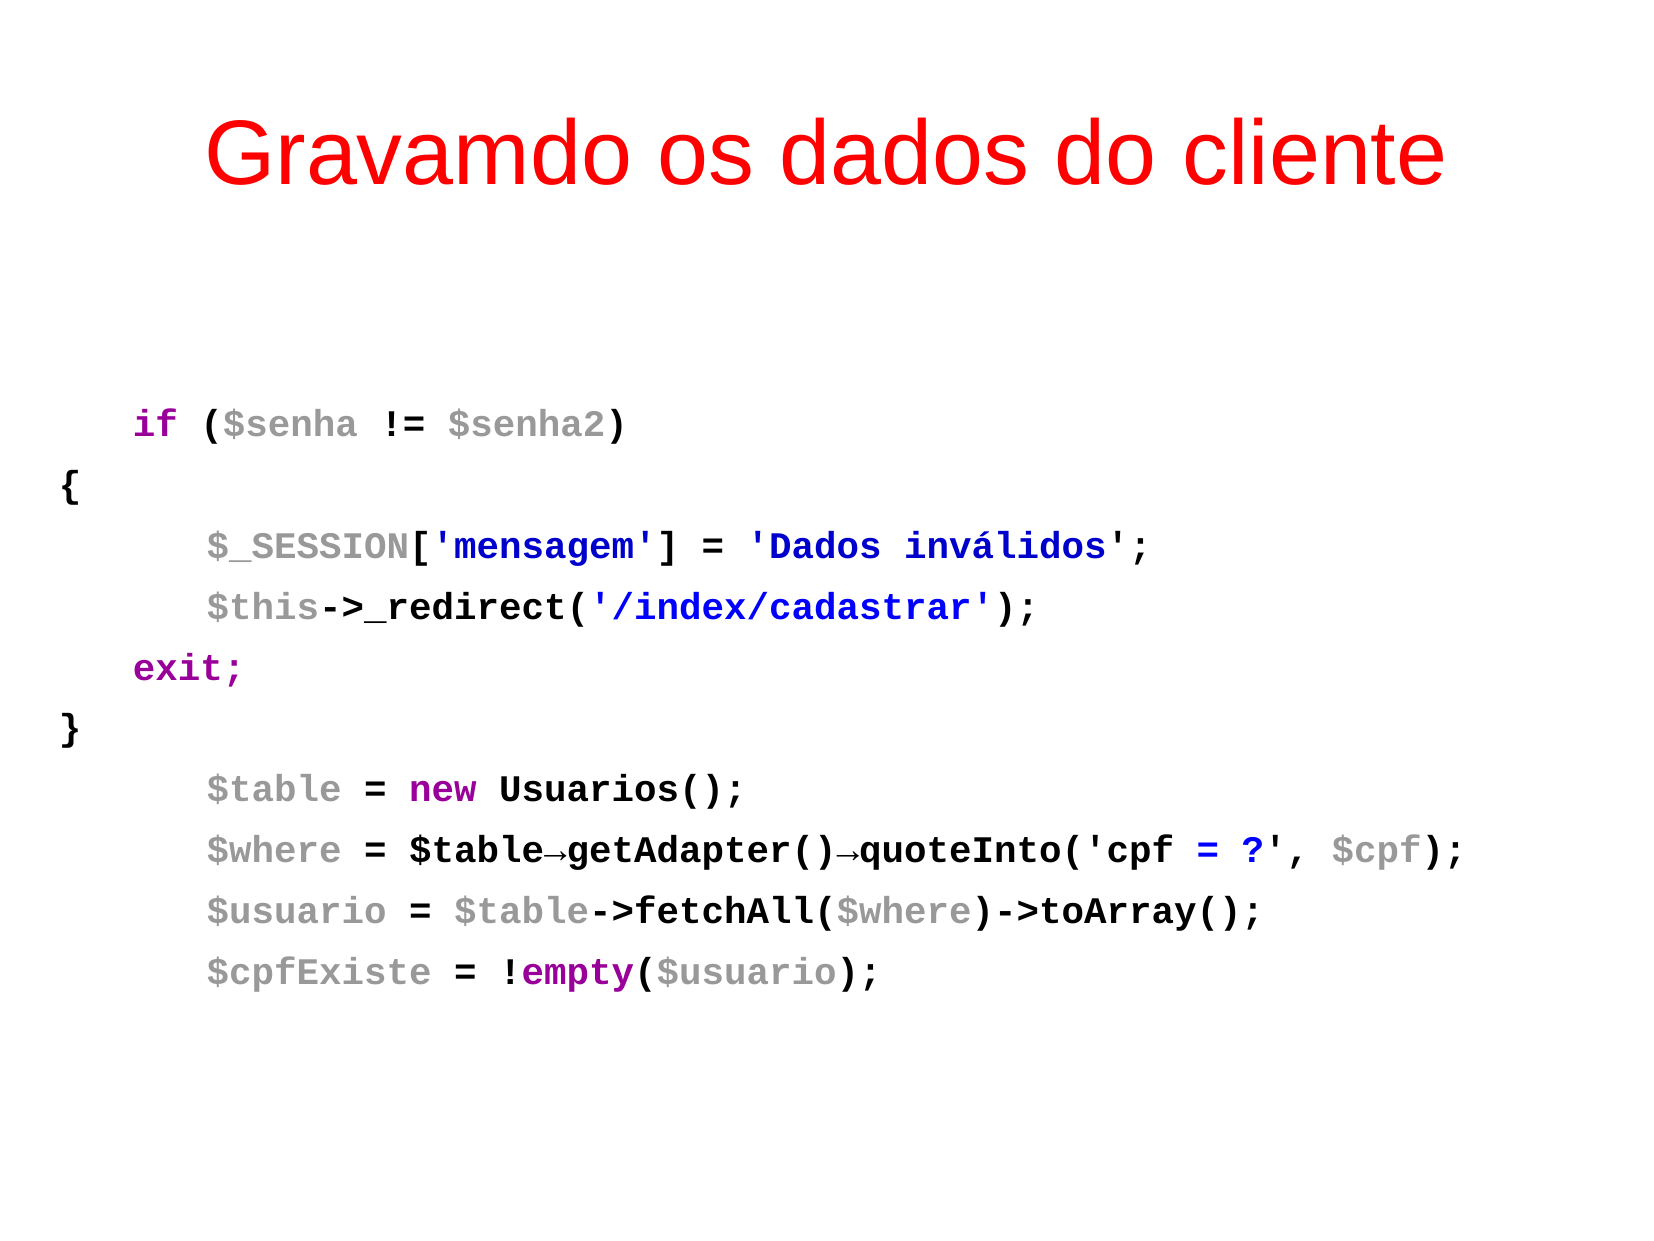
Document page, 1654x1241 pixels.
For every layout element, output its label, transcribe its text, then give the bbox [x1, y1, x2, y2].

list if ($senha != $senha2) { $_SESSION['mensagem'] = 'Dados inválidos'; $this->_redirect('/index/cadastrar'); exit; } $table = new Usuarios(); $where = $table→getAdapter()→quoteInto('cpf = ?', $cpf); $usuario = $table->fetchAll($where)->toArray(); $cpfExiste = !empty($usuario); [59, 283, 1607, 1182]
title Gravamdo os dados do cliente [82, 49, 1571, 257]
